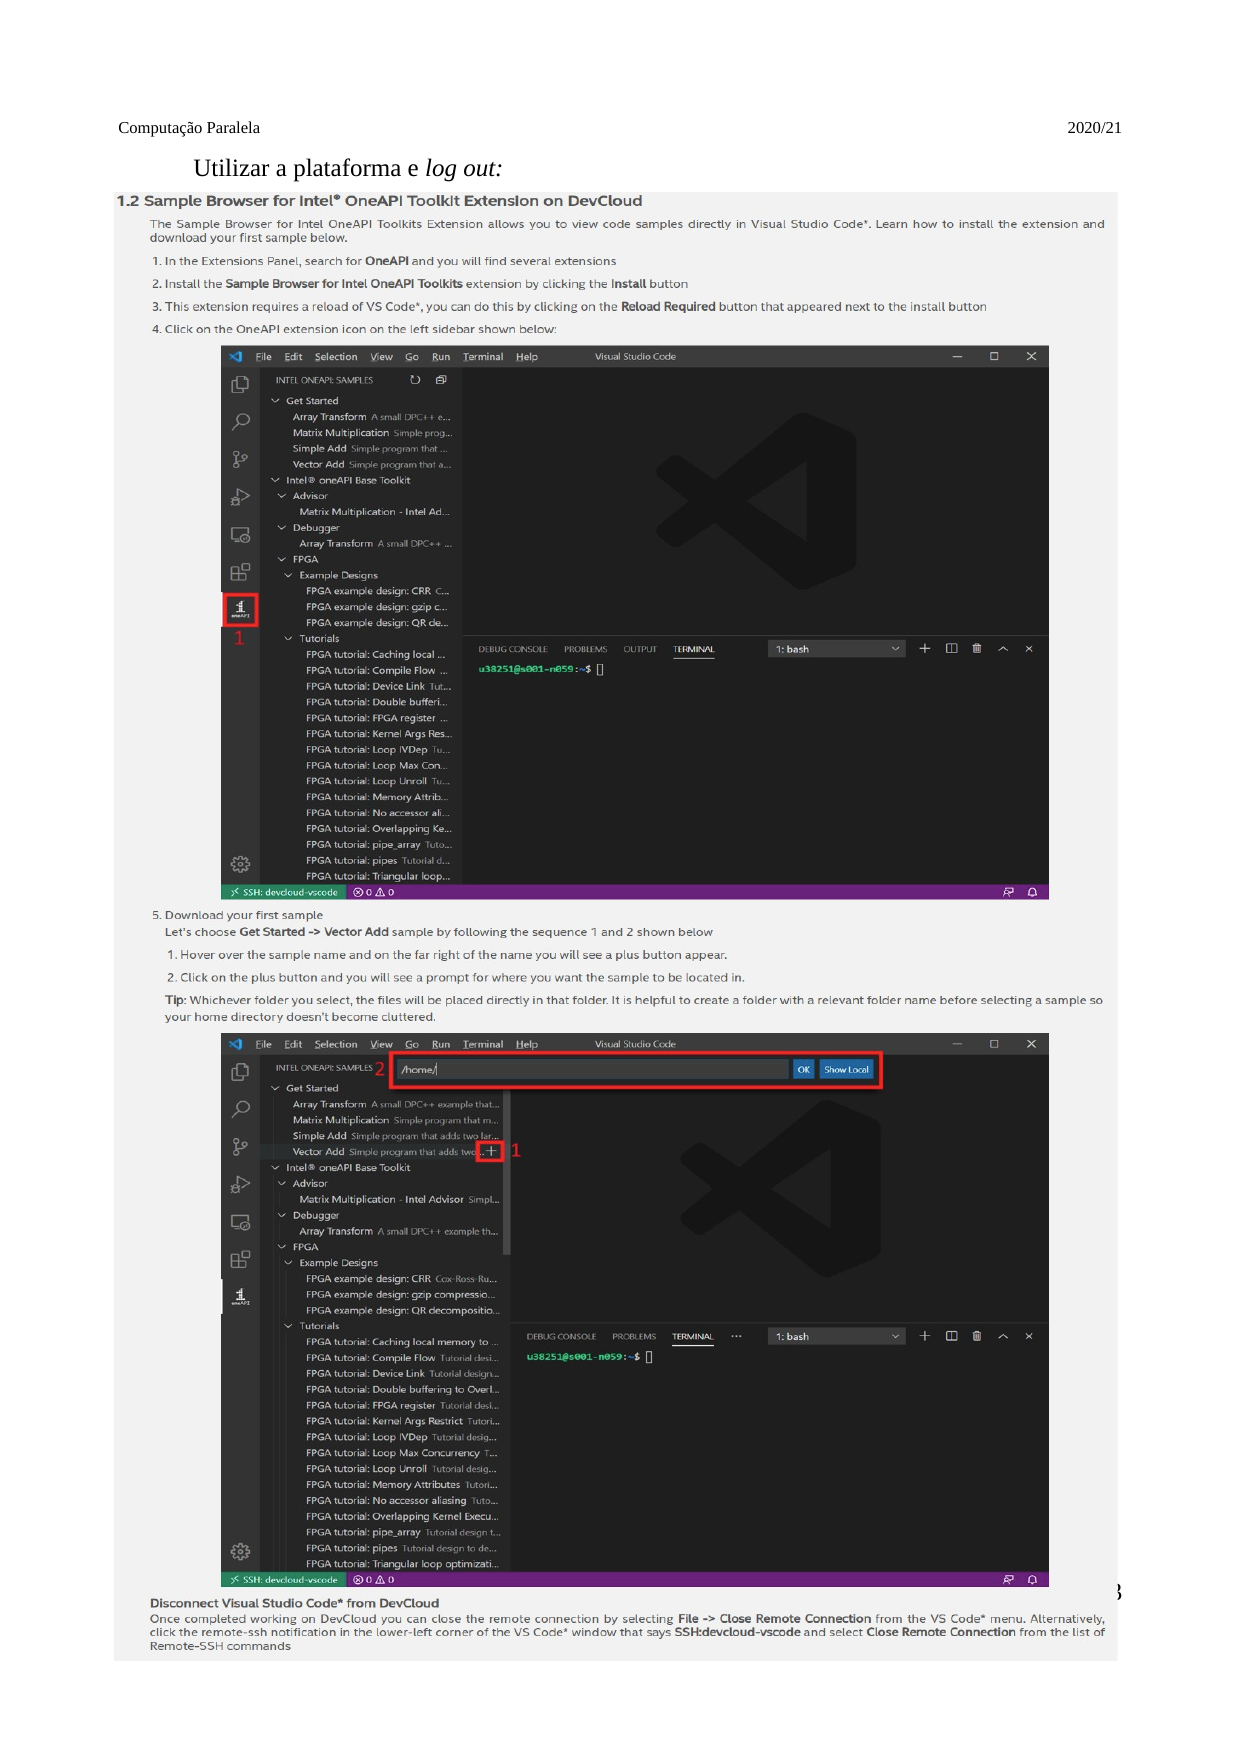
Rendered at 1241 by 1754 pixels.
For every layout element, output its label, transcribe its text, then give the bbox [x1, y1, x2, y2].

picture [113, 192, 1118, 1661]
text Utilizar a plataforma e log out: [118, 153, 1122, 182]
